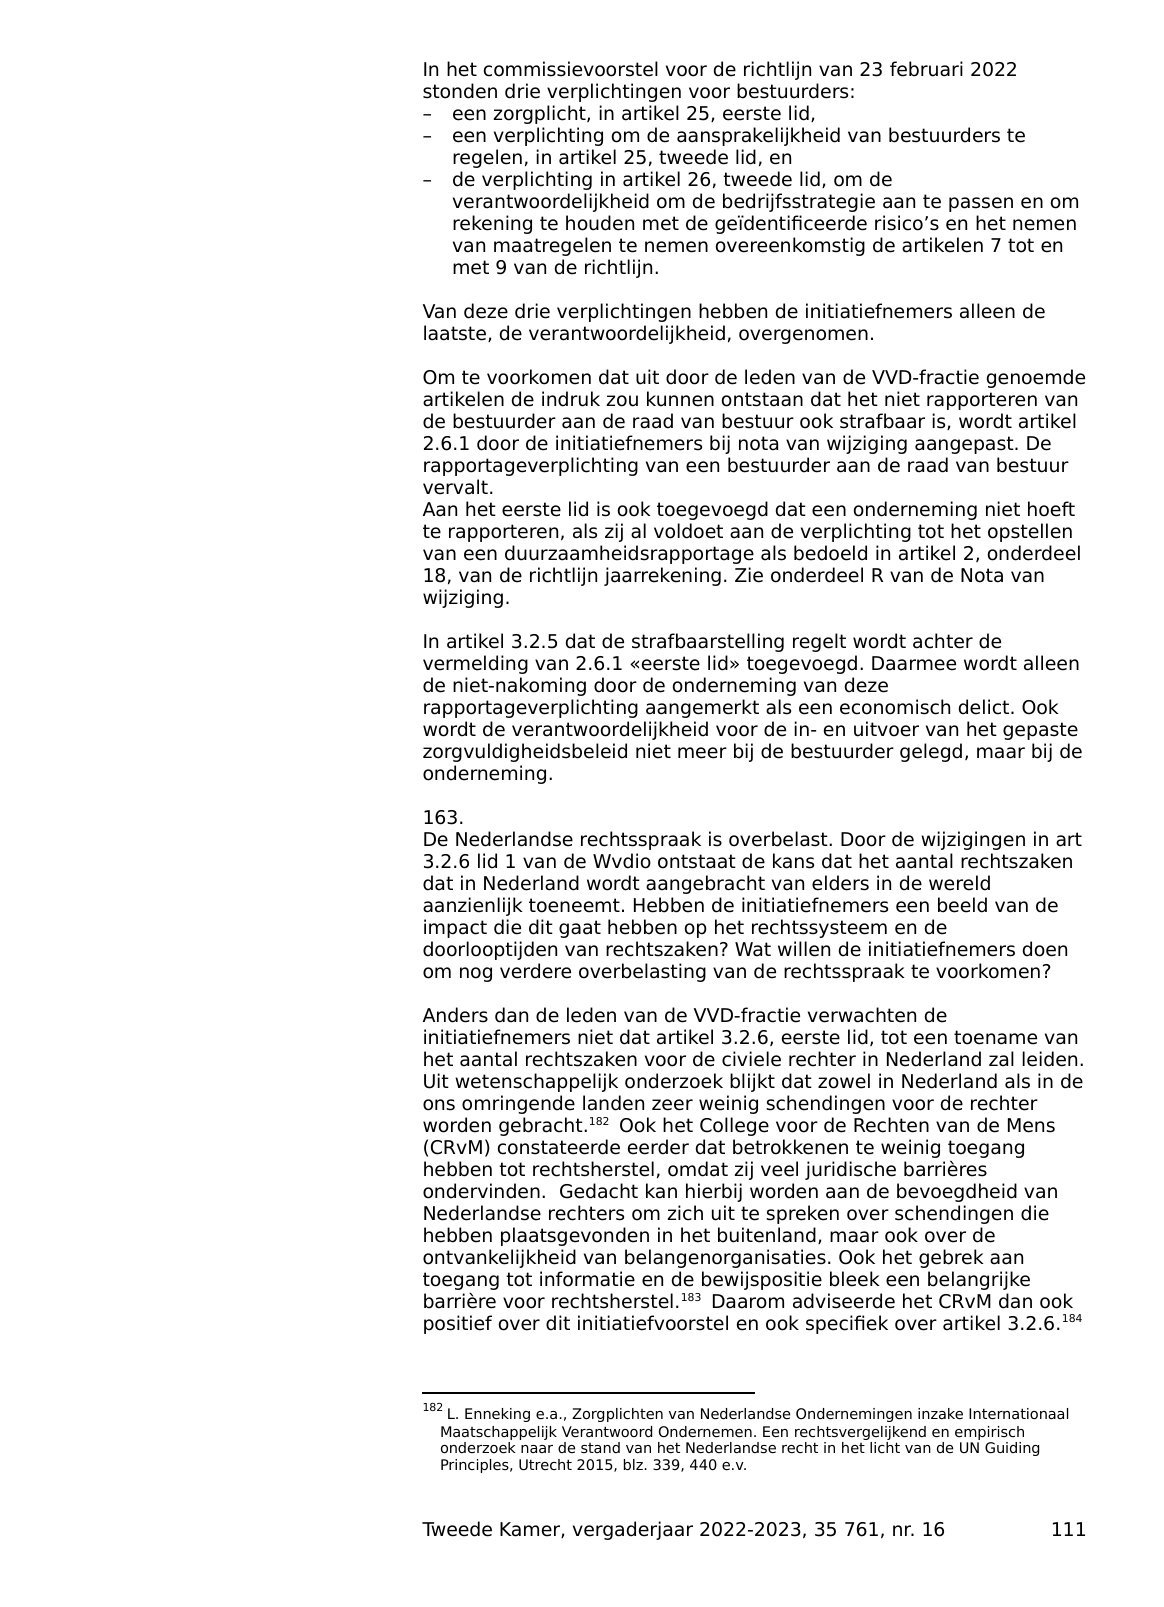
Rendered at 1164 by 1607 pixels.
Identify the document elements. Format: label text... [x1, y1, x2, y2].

text – een verplichting om de aansprakelijkheid van bestuurders te regelen, in artikel 25, tweede lid, en [422, 125, 1087, 169]
text – de verplichting in artikel 26, tweede lid, om de verantwoordelijkheid om de bedrijfsstrategie aan te passen en om rekening te houden met de geïdentificeerde risico’s en het nemen van maatregelen te nemen overeenkomstig de artikelen 7 tot en met 9 van de richtlijn. [422, 169, 1087, 279]
text Van deze drie verplichtingen hebben de initiatiefnemers alleen de laatste, de verantwoordelijkheid, overgenomen. [422, 301, 1087, 345]
text In het commissievoorstel voor de richtlijn van 23 februari 2022 stonden drie verplichtingen voor bestuurders: [422, 59, 1087, 103]
text L. Enneking e.a., Zorgplichten van Nederlandse Ondernemingen inzake Internationaal Maatschappelijk Verantwoord Ondernemen. Een rechtsvergelijkend en empirisch onderzoek naar de stand van het Nederlandse recht in het licht van de UN Guiding Principles, Utrecht 2015, blz. 339, 440 e.v. [422, 1402, 1087, 1474]
text – een zorgplicht, in artikel 25, eerste lid, [422, 103, 1087, 125]
text In artikel 3.2.5 dat de strafbaarstelling regelt wordt achter de vermelding van 2.6.1 «eerste lid» toegevoegd. Daarmee wordt alleen de niet-nakoming door de onderneming van deze rapportageverplichting aangemerkt als een economisch delict. Ook wordt de verantwoordelijkheid voor de in- en uitvoer van het gepaste zorgvuldigheidsbeleid niet meer bij de bestuurder gelegd, maar bij de onderneming. [422, 631, 1087, 785]
text Om te voorkomen dat uit door de leden van de VVD-fractie genoemde artikelen de indruk zou kunnen ontstaan dat het niet rapporteren van de bestuurder aan de raad van bestuur ook strafbaar is, wordt artikel 2.6.1 door de initiatiefnemers bij nota van wijziging aangepast. De rapportageverplichting van een bestuurder aan de raad van bestuur vervalt. [422, 367, 1087, 499]
text Anders dan de leden van de VVD-fractie verwachten de initiatiefnemers niet dat artikel 3.2.6, eerste lid, tot een toename van het aantal rechtszaken voor de civiele rechter in Nederland zal leiden. [422, 1005, 1087, 1071]
text Aan het eerste lid is ook toegevoegd dat een onderneming niet hoeft te rapporteren, als zij al voldoet aan de verplichting tot het opstellen van een duurzaamheidsrapportage als bedoeld in artikel 2, onderdeel 18, van de richtlijn jaarrekening. Zie onderdeel R van de Nota van wijziging. [422, 499, 1087, 609]
text De Nederlandse rechtsspraak is overbelast. Door de wijzigingen in art 3.2.6 lid 1 van de Wvdio ontstaat de kans dat het aantal rechtszaken dat in Nederland wordt aangebracht van elders in de wereld aanzienlijk toeneemt. Hebben de initiatiefnemers een beeld van de impact die dit gaat hebben op het rechtssysteem en de doorlooptijden van rechtszaken? Wat willen de initiatiefnemers doen om nog verdere overbelasting van de rechtsspraak te voorkomen? [422, 829, 1087, 983]
text 163. [422, 807, 1087, 829]
text Uit wetenschappelijk onderzoek blijkt dat zowel in Nederland als in de ons omringende landen zeer weinig schendingen voor de rechter worden gebracht. Ook het College voor de Rechten van de Mens (CRvM) constateerde eerder dat betrokkenen te weinig toegang hebben tot rechtsherstel, omdat zij veel juridische barrières ondervinden. Gedacht kan hierbij worden aan de bevoegdheid van Nederlandse rechters om zich uit te spreken over schendingen die hebben plaatsgevonden in het buitenland, maar ook over de ontvankelijkheid van belangenorganisaties. Ook het gebrek aan toegang tot informatie en de bewijspositie bleek een belangrijke barrière voor rechtsherstel. Daarom adviseerde het CRvM dan ook positief over dit initiatiefvoorstel en ook specifiek over artikel 3.2.6. [422, 1071, 1087, 1335]
